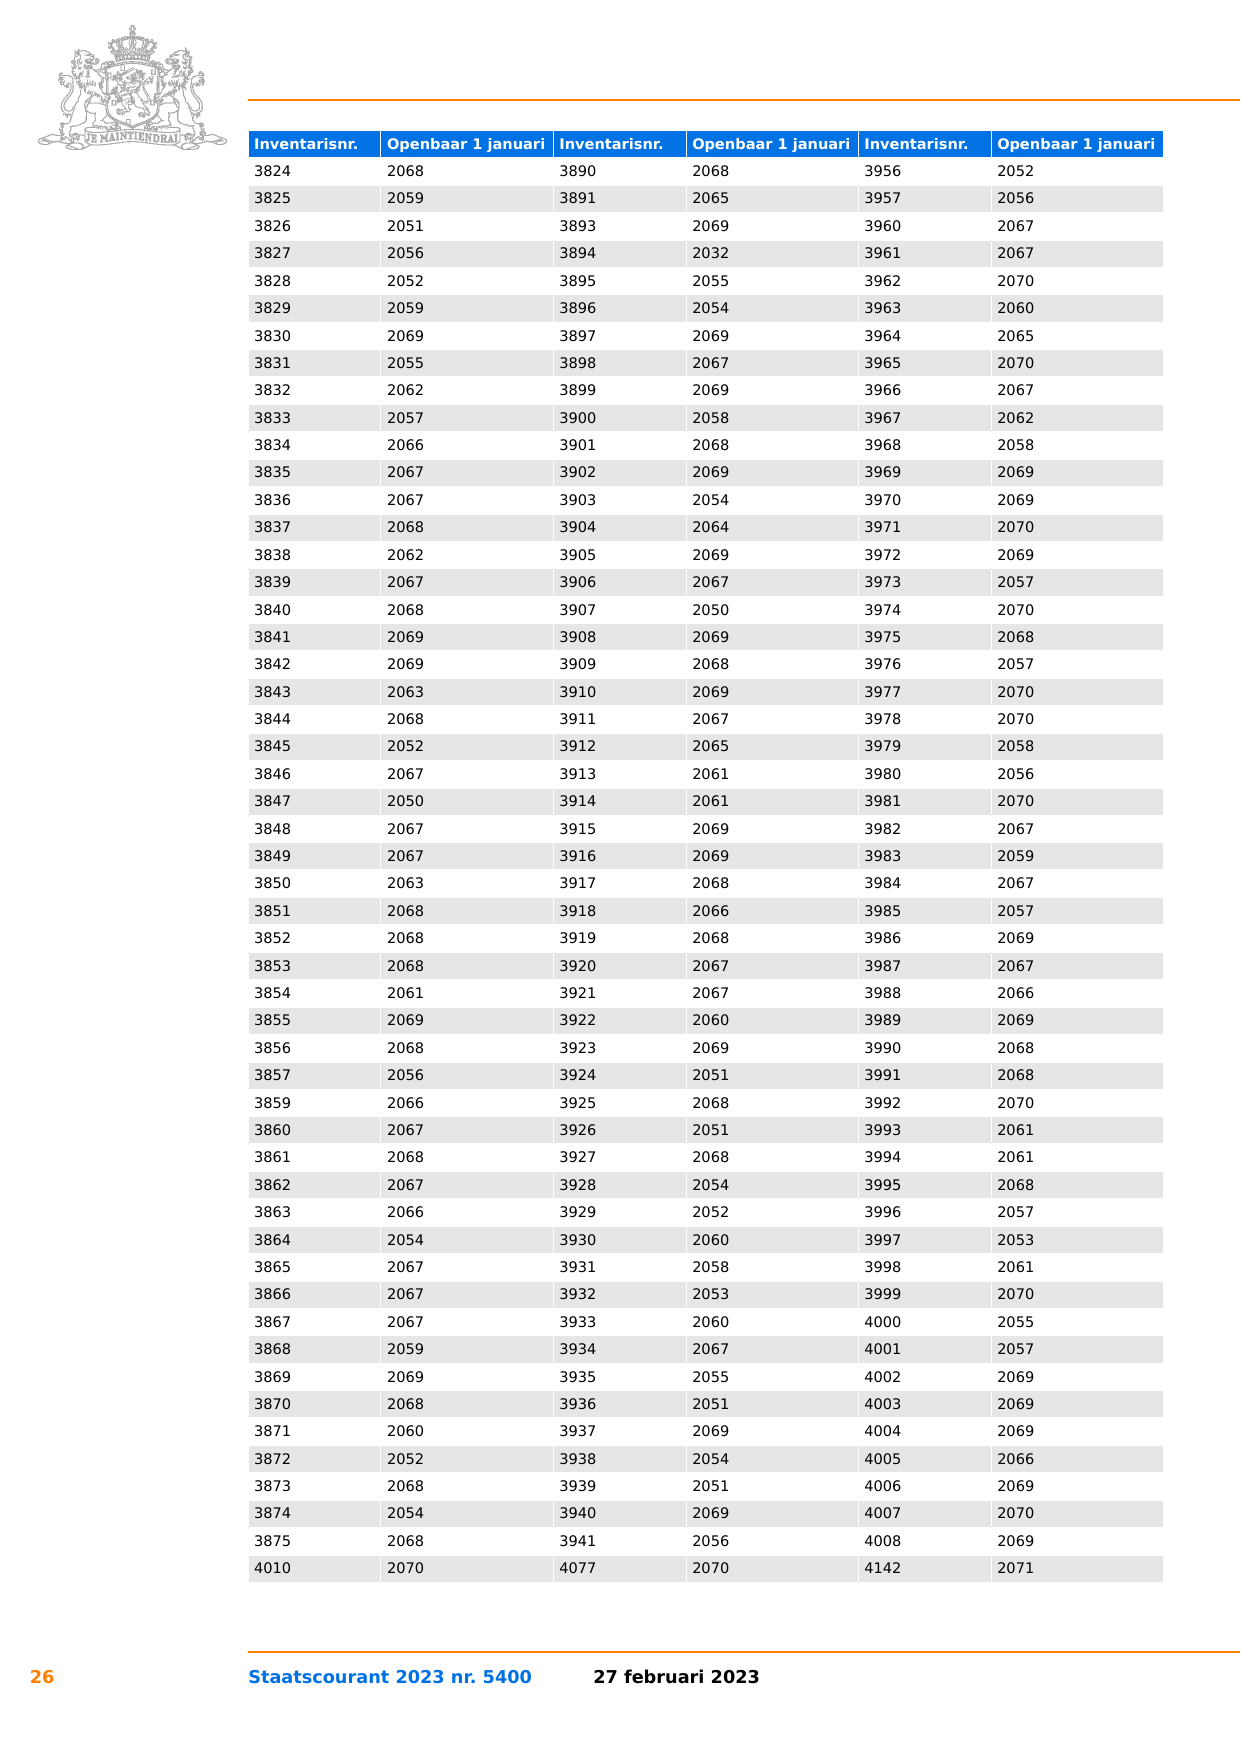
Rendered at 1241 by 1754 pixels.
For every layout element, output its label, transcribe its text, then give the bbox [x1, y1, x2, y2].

table_cell 3909 [554, 651, 686, 678]
table_cell 3857 [249, 1063, 380, 1089]
table_cell 2068 [381, 597, 553, 623]
table_cell 3846 [249, 761, 380, 787]
table_cell 2068 [992, 1035, 1163, 1061]
table_cell 3894 [554, 241, 686, 267]
table_cell 2070 [992, 789, 1163, 815]
table_cell 2067 [381, 1117, 553, 1143]
table_cell 3922 [554, 1008, 686, 1034]
table_cell 3849 [249, 843, 380, 869]
table_cell 3900 [554, 405, 686, 431]
table_cell 2067 [687, 569, 858, 596]
table_cell 2068 [992, 1063, 1163, 1089]
table_cell 3841 [249, 624, 380, 650]
table_cell 2054 [687, 1172, 858, 1198]
table_cell 2052 [381, 1446, 553, 1472]
table_cell 2067 [992, 953, 1163, 979]
table_cell 3910 [554, 679, 686, 705]
table_cell 2051 [381, 213, 553, 239]
table_cell 3834 [249, 432, 380, 459]
table_cell 3986 [859, 925, 991, 952]
table_cell 2061 [381, 980, 553, 1007]
table_cell 2050 [381, 789, 553, 815]
table_cell 3998 [859, 1254, 991, 1281]
table_cell 3999 [859, 1282, 991, 1308]
table_cell 2070 [992, 679, 1163, 705]
table_cell 3861 [249, 1145, 380, 1171]
table_cell 3854 [249, 980, 380, 1007]
table_cell 3997 [859, 1227, 991, 1253]
table_cell 3995 [859, 1172, 991, 1198]
table_cell 4000 [859, 1309, 991, 1335]
table_cell 2057 [992, 651, 1163, 678]
table_cell 2054 [381, 1227, 553, 1253]
table_cell 3903 [554, 487, 686, 513]
table_cell 2068 [687, 1090, 858, 1116]
table_cell 3847 [249, 789, 380, 815]
table_cell 4004 [859, 1419, 991, 1445]
table_cell 3968 [859, 432, 991, 459]
table_cell 3866 [249, 1282, 380, 1308]
table_cell 2069 [992, 542, 1163, 568]
table_cell 3927 [554, 1145, 686, 1171]
table_cell 2062 [992, 405, 1163, 431]
table_cell 3838 [249, 542, 380, 568]
table_cell 2060 [687, 1227, 858, 1253]
table_cell 3991 [859, 1063, 991, 1089]
table_cell 2069 [992, 1364, 1163, 1390]
table_cell 3993 [859, 1117, 991, 1143]
table_cell 3981 [859, 789, 991, 815]
table_cell 3851 [249, 898, 380, 924]
table_cell 3980 [859, 761, 991, 787]
table_cell 2060 [992, 295, 1163, 322]
table_cell 3835 [249, 460, 380, 486]
table_cell 2068 [381, 1145, 553, 1171]
table_header Inventarisnr. [554, 131, 686, 157]
table_cell 3990 [859, 1035, 991, 1061]
table_cell 2054 [687, 295, 858, 322]
table_cell 2058 [992, 432, 1163, 459]
table_cell 2069 [687, 323, 858, 349]
table_cell 3839 [249, 569, 380, 596]
table_cell 3962 [859, 268, 991, 294]
table_cell 3895 [554, 268, 686, 294]
table_cell 3971 [859, 515, 991, 541]
table_cell 3929 [554, 1199, 686, 1226]
table_cell 3963 [859, 295, 991, 322]
table_cell 3855 [249, 1008, 380, 1034]
table_cell 3837 [249, 515, 380, 541]
table_header Openbaar 1 januari [381, 131, 553, 157]
table_cell 2067 [381, 1282, 553, 1308]
table_cell 2056 [381, 241, 553, 267]
table_cell 3939 [554, 1473, 686, 1500]
table_cell 3978 [859, 706, 991, 733]
table_cell 3937 [554, 1419, 686, 1445]
table_cell 2052 [687, 1199, 858, 1226]
table_cell 2058 [992, 734, 1163, 760]
table_cell 3902 [554, 460, 686, 486]
table_cell 3919 [554, 925, 686, 952]
table_cell 3983 [859, 843, 991, 869]
table_cell 2069 [687, 378, 858, 404]
table_cell 2066 [381, 1199, 553, 1226]
table_cell 2069 [381, 1008, 553, 1034]
table_cell 2069 [687, 213, 858, 239]
table_cell 3994 [859, 1145, 991, 1171]
table_cell 2059 [381, 186, 553, 212]
table_cell 3865 [249, 1254, 380, 1281]
table_cell 3977 [859, 679, 991, 705]
table_cell 2069 [687, 542, 858, 568]
table_cell 2053 [687, 1282, 858, 1308]
table_cell 3931 [554, 1254, 686, 1281]
table_cell 2055 [687, 1364, 858, 1390]
table_cell 3874 [249, 1501, 380, 1527]
table_cell 2065 [687, 186, 858, 212]
table_cell 3975 [859, 624, 991, 650]
table_cell 2052 [381, 268, 553, 294]
table_cell 2056 [687, 1528, 858, 1554]
table_cell 2067 [381, 460, 553, 486]
table_cell 3920 [554, 953, 686, 979]
table_cell 3843 [249, 679, 380, 705]
table_cell 2067 [992, 871, 1163, 897]
table_cell 3961 [859, 241, 991, 267]
table_cell 2055 [992, 1309, 1163, 1335]
table_cell 2070 [992, 350, 1163, 376]
table_cell 3844 [249, 706, 380, 733]
table_cell 2068 [381, 925, 553, 952]
table_cell 3965 [859, 350, 991, 376]
table_cell 3860 [249, 1117, 380, 1143]
table_cell 2068 [381, 1528, 553, 1554]
table_cell 3912 [554, 734, 686, 760]
table_cell 3899 [554, 378, 686, 404]
table_cell 2068 [381, 515, 553, 541]
table_cell 3973 [859, 569, 991, 596]
table_cell 2068 [687, 432, 858, 459]
table_cell 2056 [992, 186, 1163, 212]
table_cell 4005 [859, 1446, 991, 1472]
table_cell 2068 [687, 651, 858, 678]
table_cell 2069 [992, 1473, 1163, 1500]
table_cell 2061 [992, 1145, 1163, 1171]
table_cell 2063 [381, 679, 553, 705]
table_cell 3970 [859, 487, 991, 513]
table_cell 3859 [249, 1090, 380, 1116]
table_cell 3934 [554, 1336, 686, 1363]
table_cell 3904 [554, 515, 686, 541]
table_cell 2067 [992, 213, 1163, 239]
table_cell 3996 [859, 1199, 991, 1226]
table_cell 2058 [687, 1254, 858, 1281]
table_cell 4002 [859, 1364, 991, 1390]
table_cell 2070 [992, 597, 1163, 623]
table_cell 3923 [554, 1035, 686, 1061]
table_cell 2069 [687, 1501, 858, 1527]
table_cell 3985 [859, 898, 991, 924]
table_cell 3893 [554, 213, 686, 239]
table_cell 3824 [249, 158, 380, 185]
table_cell 2064 [687, 515, 858, 541]
table_cell 2057 [992, 1199, 1163, 1226]
table_cell 2054 [687, 1446, 858, 1472]
table_cell 2061 [992, 1254, 1163, 1281]
table_cell 2070 [992, 1501, 1163, 1527]
table_cell 3850 [249, 871, 380, 897]
table_cell 2070 [381, 1556, 553, 1582]
table_cell 2051 [687, 1391, 858, 1417]
table_cell 2068 [381, 1473, 553, 1500]
table_cell 2053 [992, 1227, 1163, 1253]
table_cell 2067 [992, 241, 1163, 267]
table_cell 2060 [381, 1419, 553, 1445]
table_cell 3890 [554, 158, 686, 185]
table_cell 2069 [687, 816, 858, 842]
table_cell 3826 [249, 213, 380, 239]
table_cell 2068 [687, 925, 858, 952]
table_cell 2067 [687, 953, 858, 979]
table_cell 3869 [249, 1364, 380, 1390]
table_cell 3932 [554, 1282, 686, 1308]
table_cell 3852 [249, 925, 380, 952]
table_cell 2067 [381, 761, 553, 787]
table_cell 2066 [381, 432, 553, 459]
table_cell 2069 [992, 1419, 1163, 1445]
table_cell 3926 [554, 1117, 686, 1143]
table_cell 3873 [249, 1473, 380, 1500]
table_cell 2059 [992, 843, 1163, 869]
table_cell 2069 [687, 1035, 858, 1061]
table_cell 3906 [554, 569, 686, 596]
table_cell 3992 [859, 1090, 991, 1116]
table_cell 3941 [554, 1528, 686, 1554]
table_cell 3898 [554, 350, 686, 376]
table_cell 2068 [381, 953, 553, 979]
table_cell 2065 [687, 734, 858, 760]
table_cell 2067 [381, 843, 553, 869]
table_cell 2067 [687, 350, 858, 376]
table_cell 3868 [249, 1336, 380, 1363]
table_cell 2068 [381, 158, 553, 185]
table_cell 3842 [249, 651, 380, 678]
table_cell 4077 [554, 1556, 686, 1582]
table_cell 2068 [687, 1145, 858, 1171]
table_cell 3862 [249, 1172, 380, 1198]
table_cell 3974 [859, 597, 991, 623]
table_cell 2069 [992, 1391, 1163, 1417]
table_cell 3972 [859, 542, 991, 568]
table_cell 4001 [859, 1336, 991, 1363]
table_cell 3936 [554, 1391, 686, 1417]
table_cell 3918 [554, 898, 686, 924]
table_cell 3956 [859, 158, 991, 185]
table_cell 3925 [554, 1090, 686, 1116]
table_cell 2068 [687, 158, 858, 185]
table_cell 3960 [859, 213, 991, 239]
table_cell 3917 [554, 871, 686, 897]
table_cell 3853 [249, 953, 380, 979]
table_cell 2069 [992, 1528, 1163, 1554]
table_cell 2069 [381, 651, 553, 678]
table_cell 3969 [859, 460, 991, 486]
table_cell 2068 [687, 871, 858, 897]
table_cell 2059 [381, 295, 553, 322]
table_cell 3930 [554, 1227, 686, 1253]
table_cell 2055 [687, 268, 858, 294]
table_cell 2055 [381, 350, 553, 376]
table_cell 2051 [687, 1063, 858, 1089]
table_cell 2068 [992, 624, 1163, 650]
table_cell 2070 [992, 515, 1163, 541]
table_cell 2052 [992, 158, 1163, 185]
table_header Openbaar 1 januari [992, 131, 1163, 157]
table_cell 2061 [687, 761, 858, 787]
table_cell 2063 [381, 871, 553, 897]
table_cell 2068 [381, 706, 553, 733]
table_cell 2059 [381, 1336, 553, 1363]
table_cell 2052 [381, 734, 553, 760]
table_cell 2066 [687, 898, 858, 924]
table_cell 3831 [249, 350, 380, 376]
table_cell 3856 [249, 1035, 380, 1061]
table_cell 2032 [687, 241, 858, 267]
table_cell 2067 [992, 816, 1163, 842]
table_cell 2070 [992, 1282, 1163, 1308]
table_cell 3864 [249, 1227, 380, 1253]
table_cell 2071 [992, 1556, 1163, 1582]
table_cell 3891 [554, 186, 686, 212]
table_cell 2069 [992, 460, 1163, 486]
table_cell 3921 [554, 980, 686, 1007]
table_cell 4007 [859, 1501, 991, 1527]
table_cell 3966 [859, 378, 991, 404]
table_cell 2067 [687, 1336, 858, 1363]
table_cell 3901 [554, 432, 686, 459]
table_cell 3875 [249, 1528, 380, 1554]
table_cell 2057 [381, 405, 553, 431]
picture [38, 25, 227, 150]
table_cell 3979 [859, 734, 991, 760]
table_cell 2068 [381, 898, 553, 924]
table_cell 2054 [687, 487, 858, 513]
table_cell 2068 [381, 1035, 553, 1061]
table_cell 2069 [992, 1008, 1163, 1034]
table_cell 3933 [554, 1309, 686, 1335]
table_cell 2070 [992, 268, 1163, 294]
table_cell 3967 [859, 405, 991, 431]
table_cell 3915 [554, 816, 686, 842]
table_cell 2068 [992, 1172, 1163, 1198]
table_cell 2067 [381, 1309, 553, 1335]
table_cell 2050 [687, 597, 858, 623]
table_cell 3905 [554, 542, 686, 568]
table_cell 2069 [381, 1364, 553, 1390]
table_cell 3825 [249, 186, 380, 212]
table_header Inventarisnr. [859, 131, 991, 157]
table_cell 2069 [687, 843, 858, 869]
table_cell 3989 [859, 1008, 991, 1034]
table_cell 2056 [381, 1063, 553, 1089]
table_cell 2069 [381, 624, 553, 650]
table_cell 2057 [992, 1336, 1163, 1363]
table_cell 2056 [992, 761, 1163, 787]
table_cell 2067 [381, 1172, 553, 1198]
table_cell 3984 [859, 871, 991, 897]
table_cell 4008 [859, 1528, 991, 1554]
table_cell 3907 [554, 597, 686, 623]
table_cell 3840 [249, 597, 380, 623]
table_cell 2070 [992, 706, 1163, 733]
table_cell 3848 [249, 816, 380, 842]
table_cell 3863 [249, 1199, 380, 1226]
table_cell 3914 [554, 789, 686, 815]
table_cell 3911 [554, 706, 686, 733]
table_cell 3832 [249, 378, 380, 404]
table_cell 2069 [992, 487, 1163, 513]
table_header Inventarisnr. [249, 131, 380, 157]
table_cell 2051 [687, 1473, 858, 1500]
table_cell 3957 [859, 186, 991, 212]
table_cell 3828 [249, 268, 380, 294]
table_cell 3871 [249, 1419, 380, 1445]
table_cell 2068 [381, 1391, 553, 1417]
table_cell 2060 [687, 1309, 858, 1335]
table_cell 2062 [381, 378, 553, 404]
table_cell 2062 [381, 542, 553, 568]
table_cell 3833 [249, 405, 380, 431]
table_cell 3872 [249, 1446, 380, 1472]
table_cell 2067 [687, 706, 858, 733]
table_cell 3982 [859, 816, 991, 842]
table_cell 3827 [249, 241, 380, 267]
table_cell 2066 [992, 1446, 1163, 1472]
table_cell 2069 [687, 460, 858, 486]
table_header Openbaar 1 januari [687, 131, 858, 157]
table_cell 2061 [992, 1117, 1163, 1143]
table_cell 2057 [992, 569, 1163, 596]
table_cell 4006 [859, 1473, 991, 1500]
table_cell 2058 [687, 405, 858, 431]
table_cell 3940 [554, 1501, 686, 1527]
table_cell 3935 [554, 1364, 686, 1390]
table_cell 3938 [554, 1446, 686, 1472]
table_cell 3908 [554, 624, 686, 650]
table_cell 3913 [554, 761, 686, 787]
table_cell 2066 [381, 1090, 553, 1116]
table_cell 2069 [687, 1419, 858, 1445]
table_cell 4142 [859, 1556, 991, 1582]
table_cell 3987 [859, 953, 991, 979]
table_cell 2067 [687, 980, 858, 1007]
table_cell 2069 [687, 624, 858, 650]
table_cell 3870 [249, 1391, 380, 1417]
table_cell 3964 [859, 323, 991, 349]
table_cell 2051 [687, 1117, 858, 1143]
table_cell 2065 [992, 323, 1163, 349]
table_cell 3830 [249, 323, 380, 349]
table_cell 3928 [554, 1172, 686, 1198]
table_cell 4010 [249, 1556, 380, 1582]
table_cell 2070 [687, 1556, 858, 1582]
table_cell 2069 [687, 679, 858, 705]
table_cell 3976 [859, 651, 991, 678]
table_cell 2057 [992, 898, 1163, 924]
table_cell 2069 [381, 323, 553, 349]
table_cell 2067 [381, 487, 553, 513]
table_cell 2061 [687, 789, 858, 815]
table_cell 3836 [249, 487, 380, 513]
table_cell 3867 [249, 1309, 380, 1335]
table_cell 2070 [992, 1090, 1163, 1116]
table_cell 3897 [554, 323, 686, 349]
table_cell 2069 [992, 925, 1163, 952]
table_cell 2060 [687, 1008, 858, 1034]
table_cell 2067 [381, 1254, 553, 1281]
table_cell 3924 [554, 1063, 686, 1089]
table_cell 2066 [992, 980, 1163, 1007]
table_cell 2067 [381, 816, 553, 842]
table_cell 4003 [859, 1391, 991, 1417]
table_cell 3829 [249, 295, 380, 322]
table_cell 3896 [554, 295, 686, 322]
table_cell 2067 [381, 569, 553, 596]
table_cell 2054 [381, 1501, 553, 1527]
table_cell 3916 [554, 843, 686, 869]
table_cell 3845 [249, 734, 380, 760]
table_cell 3988 [859, 980, 991, 1007]
table_cell 2067 [992, 378, 1163, 404]
